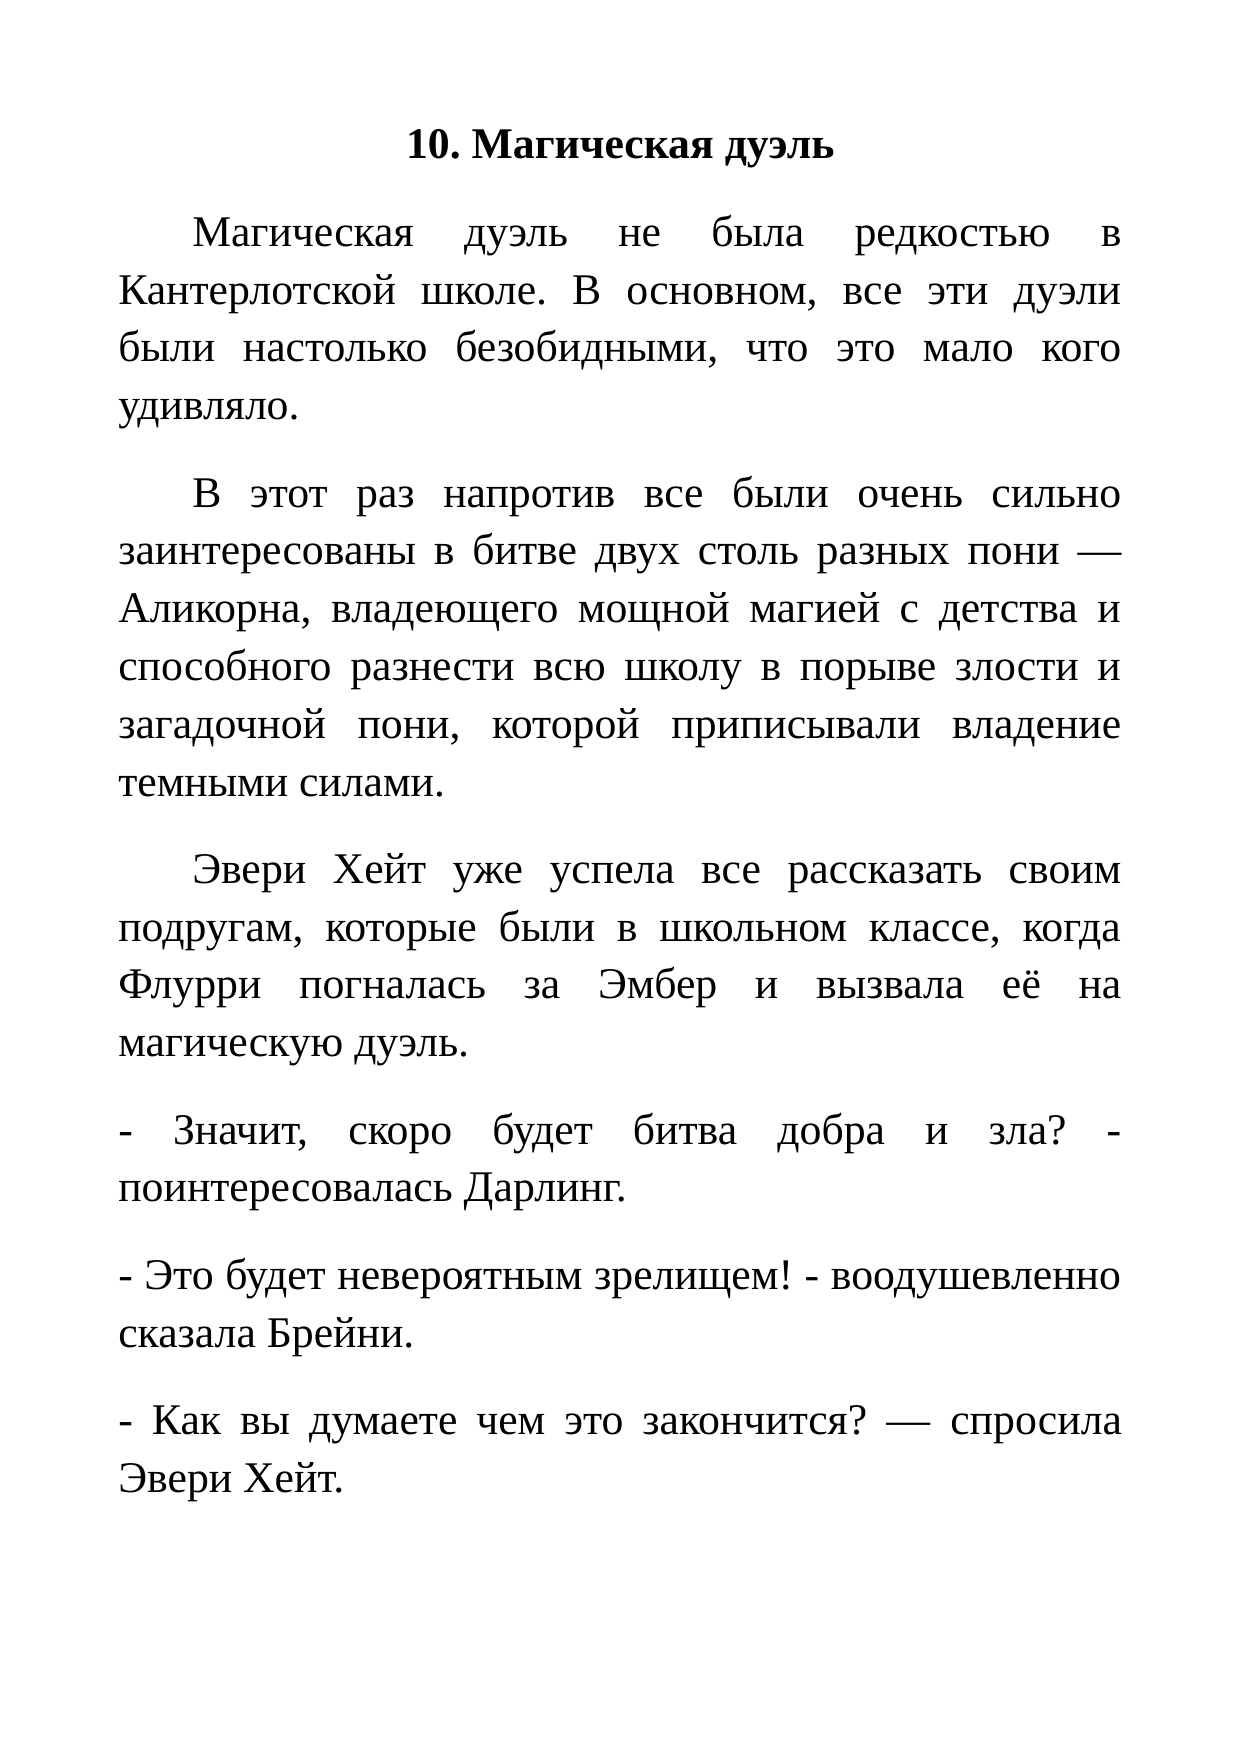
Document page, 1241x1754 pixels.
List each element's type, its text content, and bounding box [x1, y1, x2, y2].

text Магическая дуэль не была редкостью в Кантерлотской школе. В основном, все эти дуэли были настолько безобидными, что это мало кого удивляло. [118, 205, 1122, 429]
text В этот раз напротив все были очень сильно заинтересованы в битве двух столь разных пони — Аликорна, владеющего мощной магией с детства и способного разнести всю школу в порыве злости и загадочной пони, которой приписывали владение темными силами. [118, 466, 1122, 806]
text - Как вы думаете чем это закончится? — спросила Эвери Хейт. [118, 1393, 1122, 1502]
text 10. Магическая дуэль [118, 118, 1122, 168]
text - Значит, скоро будет битва добра и зла? - поинтересовалась Дарлинг. [118, 1103, 1122, 1211]
text Эвери Хейт уже успела все рассказать своим подругам, которые были в школьном классе, когда Флурри погналась за Эмбер и вызвала её на магическую дуэль. [118, 842, 1122, 1066]
text - Это будет невероятным зрелищем! - воодушевленно сказала Брейни. [118, 1248, 1122, 1356]
